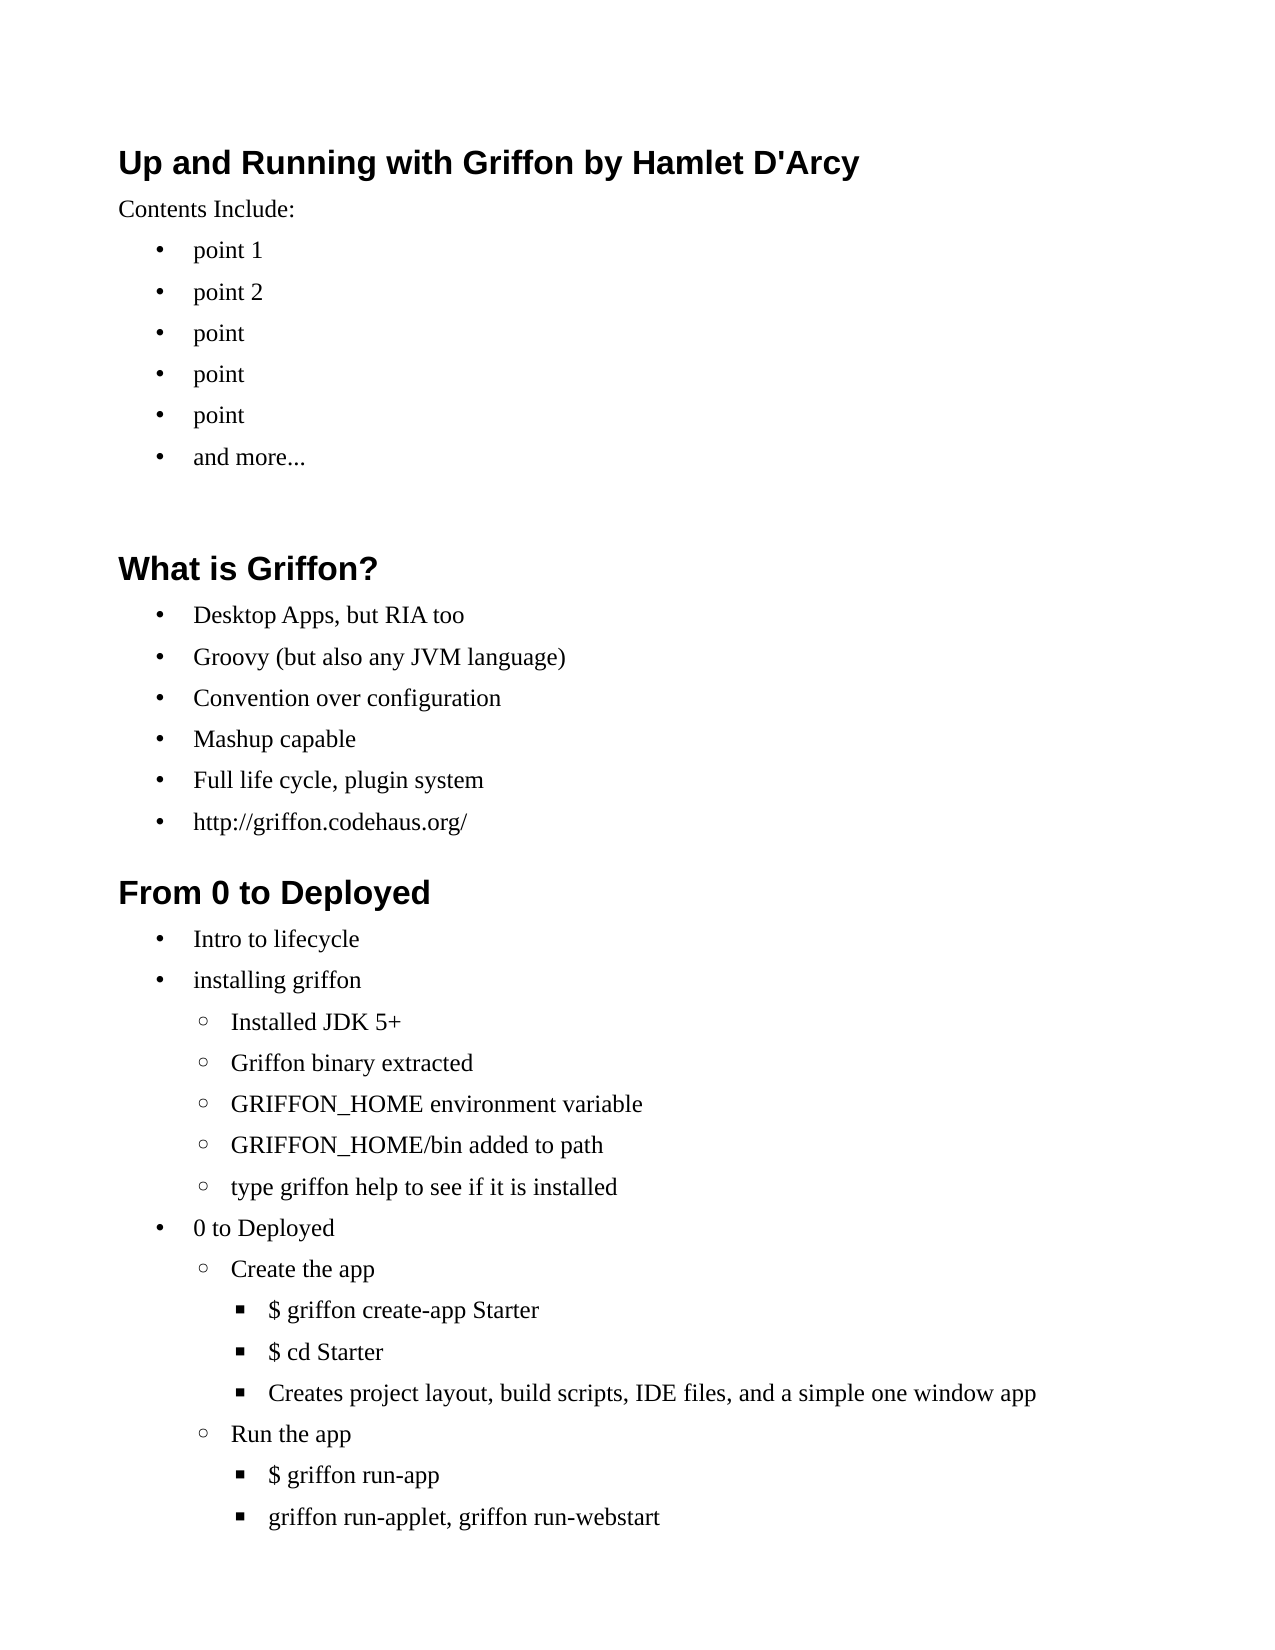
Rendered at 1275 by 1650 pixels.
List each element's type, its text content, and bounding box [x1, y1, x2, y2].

list GRIFFON_HOME environment variable [193, 1089, 1157, 1118]
list installing griffon [156, 965, 1157, 994]
text Contents Include: [118, 194, 1157, 223]
list Convention over configuration [156, 683, 1157, 712]
list type griffon help to see if it is installed [193, 1172, 1157, 1200]
list point 2 [156, 277, 1157, 306]
list Groovy (but also any JVM language) [156, 642, 1157, 670]
list point [156, 359, 1157, 388]
list http://griffon.codehaus.org/ [156, 807, 1157, 835]
list Griffon binary extracted [193, 1048, 1157, 1077]
list Installed JDK 5+ [193, 1007, 1157, 1035]
list Create the app [193, 1254, 1157, 1283]
list 0 to Deployed [156, 1213, 1157, 1242]
list point 1 [156, 236, 1157, 264]
list Full life cycle, plugin system [156, 765, 1157, 794]
subtitle Up and Running with Griffon by Hamlet D'Arcy [118, 143, 1157, 182]
list and more... [156, 442, 1157, 471]
list Desktop Apps, but RIA too [156, 600, 1157, 629]
list GRIFFON_HOME/bin added to path [193, 1130, 1157, 1159]
list griffon run-applet, griffon run-webstart [231, 1502, 1157, 1530]
list point [156, 401, 1157, 429]
subtitle What is Griffon? [118, 549, 1157, 588]
list $ griffon run-app [231, 1460, 1157, 1489]
list Run the app [193, 1419, 1157, 1448]
list Mashup capable [156, 724, 1157, 753]
subtitle From 0 to Deployed [118, 873, 1157, 912]
list $ griffon create-app Starter [231, 1295, 1157, 1324]
list $ cd Starter [231, 1337, 1157, 1365]
list Creates project layout, build scripts, IDE files, and a simple one window app [231, 1378, 1157, 1407]
list point [156, 318, 1157, 347]
list Intro to lifecycle [156, 924, 1157, 953]
